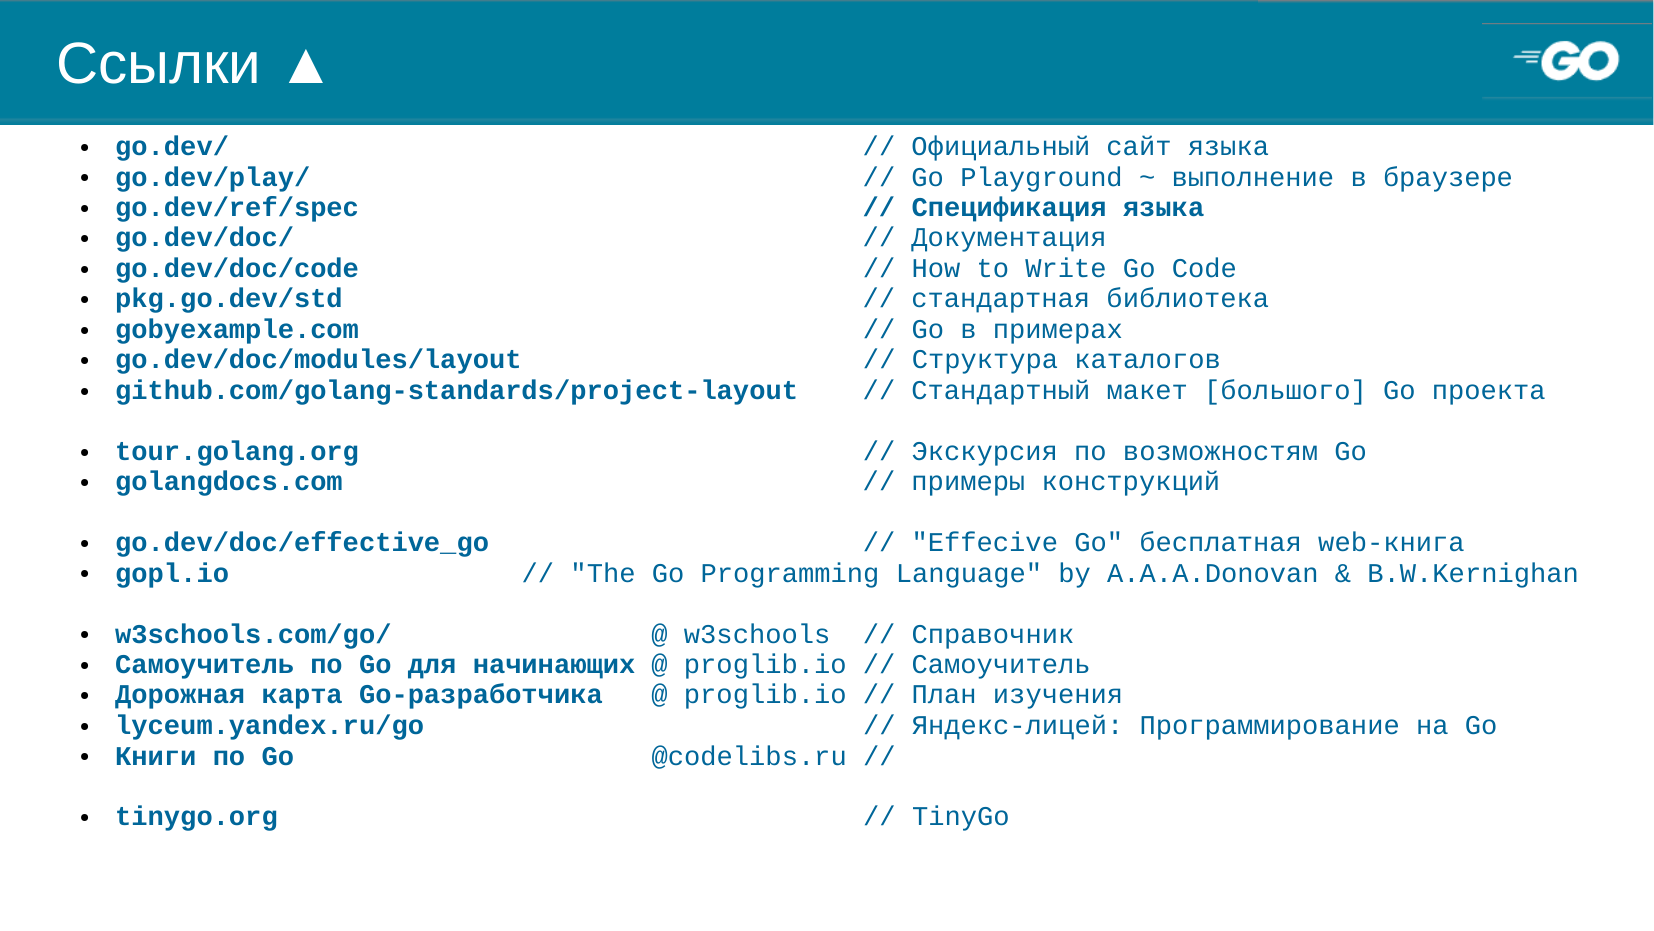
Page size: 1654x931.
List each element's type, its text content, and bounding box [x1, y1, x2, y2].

text_box Ссылки ▲ [41, 23, 1495, 104]
picture [1542, 41, 1619, 81]
text_box go.dev/ // Официальный сайт языка go.dev/play/ // Go Playground ~ выполнение в браузере go.dev/ref/spec // Спецификация языка go.dev/doc/ // Документация go.dev/doc/code // How to Write Go Code pkg.go.dev/std // стандартная библиотека gobyexample.com // Go в примерах go.dev/doc/modules/layout // Структура каталогов github.com/golang-standards/project-layout // Стандартный макет [большого] Go проекта tour.golang.org // Экскурсия по возможностям Go golangdocs.com // примеры конструкций go.dev/doc/effective_go // "Effecive Go" бесплатная web-книга gopl.io // "The Go Programming Language" by A.A.A.Donovan & B.W.Kernighan w3schools.com/go/ @ w3schools // Справочник Самоучитель по Go для начинающих @ proglib.io // Самоучитель Дорожная карта Go-разработчика @ proglib.io // План изучения lyceum.yandex.ru/go // Яндекс-лицей: Программирование на Go Книги по Go @codelibs.ru // tinygo.org // TinyGo [64, 125, 1607, 863]
